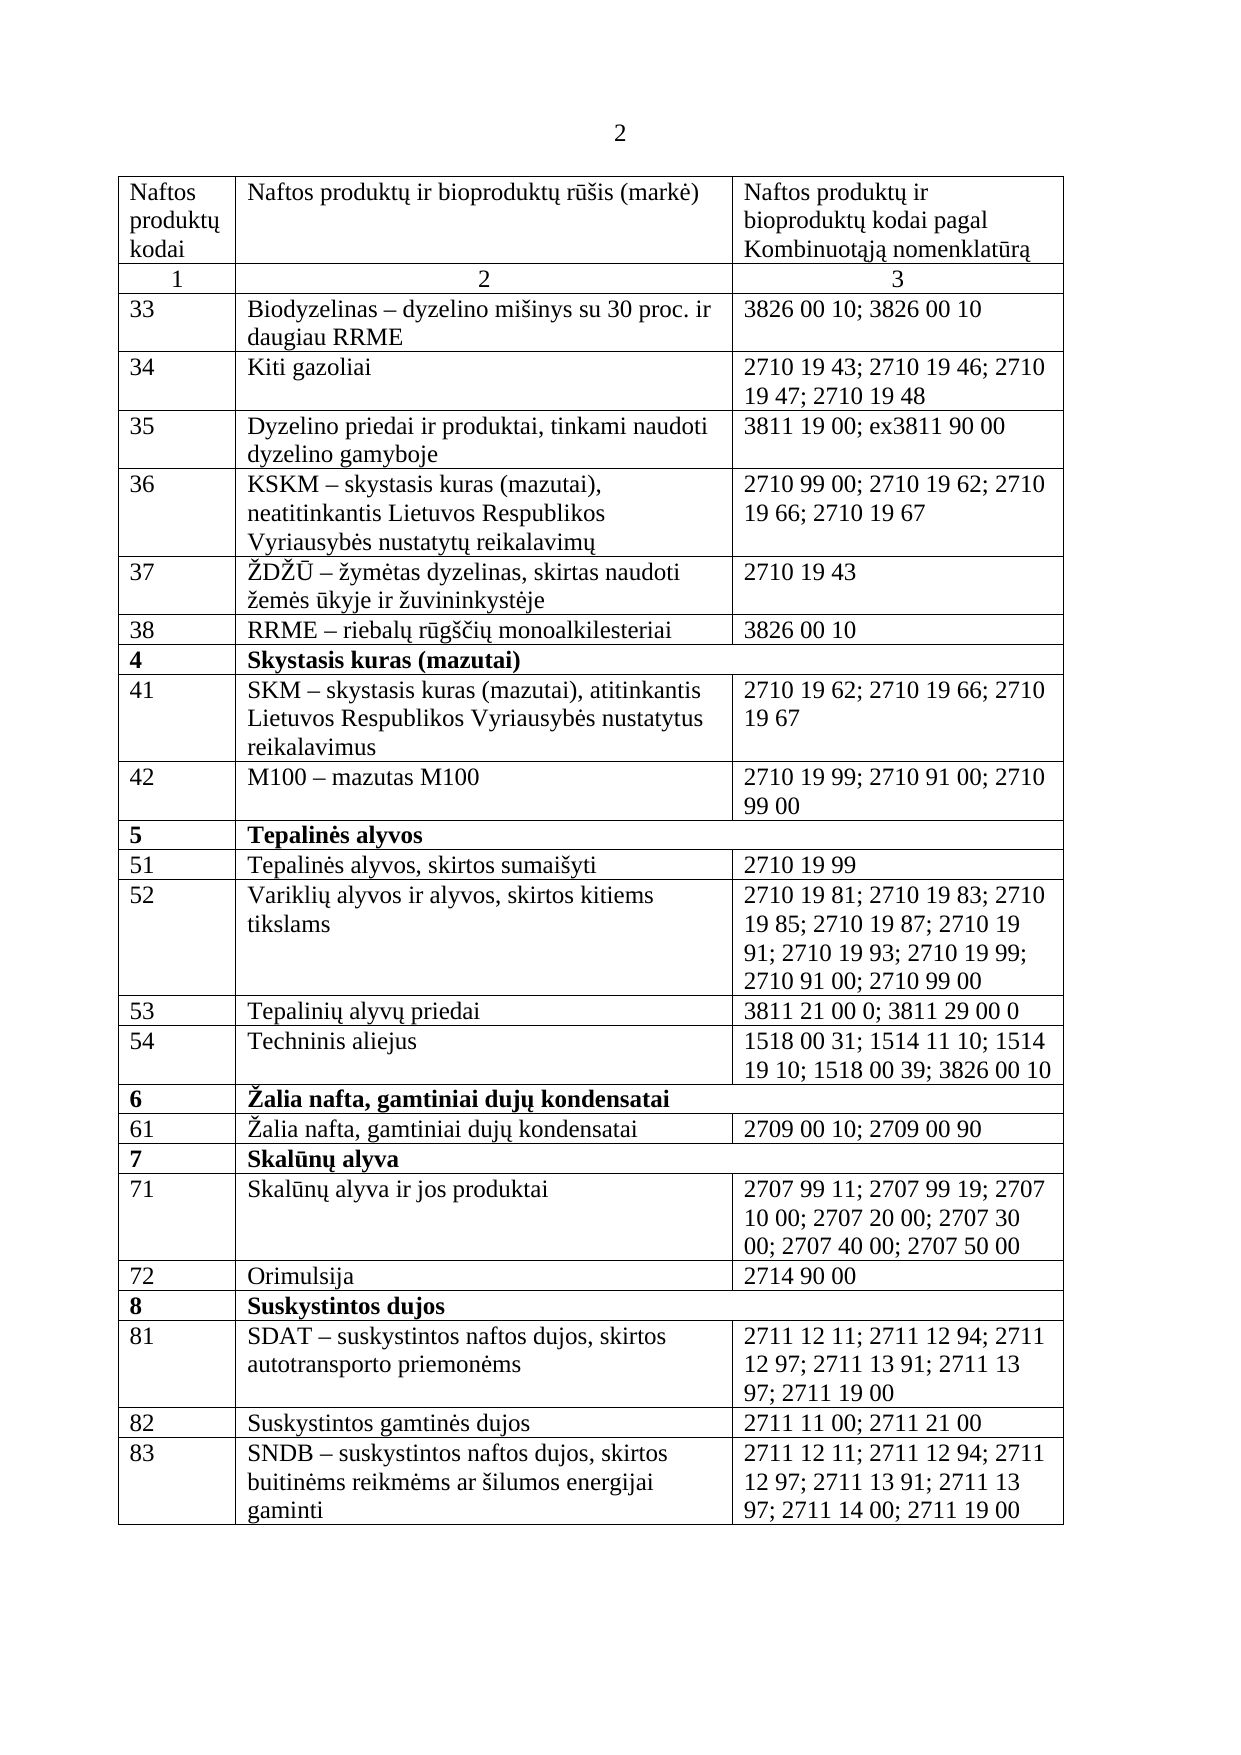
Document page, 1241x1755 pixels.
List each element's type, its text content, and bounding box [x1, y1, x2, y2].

table_cell 41 [119, 675, 235, 761]
table_cell 2710 19 43 [733, 557, 1063, 614]
table_cell Suskystintos gamtinės dujos [236, 1408, 732, 1437]
table_cell 38 [119, 615, 235, 644]
table_cell 2710 19 81; 2710 19 83; 2710 19 85; 2710 19 87; 2710 19 91; 2710 19 93; 2710 19 99; 2710 91 00; 2710 99 00 [733, 880, 1063, 995]
table_cell Tepalinės alyvos [236, 821, 1063, 849]
table_cell 2709 00 10; 2709 00 90 [733, 1114, 1063, 1143]
table_cell Skystasis kuras (mazutai) [236, 645, 1063, 674]
table_cell 3826 00 10; 3826 00 10 [733, 294, 1063, 351]
table_cell Biodyzelinas – dyzelino mišinys su 30 proc. ir daugiau RRME [236, 294, 732, 351]
table_cell 8 [119, 1291, 235, 1320]
table_cell 2710 19 43; 2710 19 46; 2710 19 47; 2710 19 48 [733, 352, 1063, 410]
table_cell 37 [119, 557, 235, 614]
table_cell 3 [733, 264, 1063, 293]
table_cell Žalia nafta, gamtiniai dujų kondensatai [236, 1085, 1063, 1113]
table_cell SDAT – suskystintos naftos dujos, skirtos autotransporto priemonėms [236, 1321, 732, 1407]
table_cell 1 [119, 264, 235, 293]
table_cell 51 [119, 850, 235, 879]
table_cell 2710 19 99 [733, 850, 1063, 879]
table_cell Orimulsija [236, 1261, 732, 1290]
table_cell Tepalinės alyvos, skirtos sumaišyti [236, 850, 732, 879]
table_cell 2710 19 62; 2710 19 66; 2710 19 67 [733, 675, 1063, 761]
table_cell 2711 12 11; 2711 12 94; 2711 12 97; 2711 13 91; 2711 13 97; 2711 14 00; 2711 19 00 [733, 1438, 1063, 1524]
table_cell ŽDŽŪ – žymėtas dyzelinas, skirtas naudoti žemės ūkyje ir žuvininkystėje [236, 557, 732, 614]
table_header Naftos produktų ir bioproduktų kodai pagal Kombinuotąją nomenklatūrą [733, 177, 1063, 263]
table_header Naftos produktų ir bioproduktų rūšis (markė) [236, 177, 732, 263]
table_cell 42 [119, 762, 235, 819]
table_cell Skalūnų alyva ir jos produktai [236, 1174, 732, 1260]
table_cell 2711 11 00; 2711 21 00 [733, 1408, 1063, 1437]
table_cell 2710 99 00; 2710 19 62; 2710 19 66; 2710 19 67 [733, 469, 1063, 556]
table_cell 2 [236, 264, 732, 293]
table_cell 72 [119, 1261, 235, 1290]
table_cell 83 [119, 1438, 235, 1524]
table_cell 2710 19 99; 2710 91 00; 2710 99 00 [733, 762, 1063, 819]
table_cell 3811 19 00; ex3811 90 00 [733, 411, 1063, 468]
table_cell 54 [119, 1026, 235, 1083]
table_cell SKM – skystasis kuras (mazutai), atitinkantis Lietuvos Respublikos Vyriausybės nustatytus reikalavimus [236, 675, 732, 761]
table_cell Suskystintos dujos [236, 1291, 1063, 1320]
table_cell 36 [119, 469, 235, 556]
table_cell 61 [119, 1114, 235, 1143]
table_cell Skalūnų alyva [236, 1144, 1063, 1173]
table_cell 52 [119, 880, 235, 995]
table_cell 1518 00 31; 1514 11 10; 1514 19 10; 1518 00 39; 3826 00 10 [733, 1026, 1063, 1083]
table_cell 7 [119, 1144, 235, 1173]
table_cell 4 [119, 645, 235, 674]
table_cell 34 [119, 352, 235, 410]
table_cell Techninis aliejus [236, 1026, 732, 1083]
table_cell Žalia nafta, gamtiniai dujų kondensatai [236, 1114, 732, 1143]
table_cell 2711 12 11; 2711 12 94; 2711 12 97; 2711 13 91; 2711 13 97; 2711 19 00 [733, 1321, 1063, 1407]
table_cell 35 [119, 411, 235, 468]
table_header Naftos produktų kodai [119, 177, 235, 263]
table_cell 5 [119, 821, 235, 849]
table_cell Dyzelino priedai ir produktai, tinkami naudoti dyzelino gamyboje [236, 411, 732, 468]
table_cell 71 [119, 1174, 235, 1260]
table_cell 33 [119, 294, 235, 351]
table_cell SNDB – suskystintos naftos dujos, skirtos buitinėms reikmėms ar šilumos energijai gaminti [236, 1438, 732, 1524]
table_cell 81 [119, 1321, 235, 1407]
table_cell 2714 90 00 [733, 1261, 1063, 1290]
table_cell 53 [119, 996, 235, 1025]
table_cell 82 [119, 1408, 235, 1437]
table_cell 3811 21 00 0; 3811 29 00 0 [733, 996, 1063, 1025]
table_cell Tepalinių alyvų priedai [236, 996, 732, 1025]
table_cell KSKM – skystasis kuras (mazutai), neatitinkantis Lietuvos Respublikos Vyriausybės nustatytų reikalavimų [236, 469, 732, 556]
table_cell Kiti gazoliai [236, 352, 732, 410]
table_cell M100 – mazutas M100 [236, 762, 732, 819]
table_cell RRME – riebalų rūgščių monoalkilesteriai [236, 615, 732, 644]
table_cell Variklių alyvos ir alyvos, skirtos kitiems tikslams [236, 880, 732, 995]
table_cell 2707 99 11; 2707 99 19; 2707 10 00; 2707 20 00; 2707 30 00; 2707 40 00; 2707 50 00 [733, 1174, 1063, 1260]
table_cell 6 [119, 1085, 235, 1113]
table_cell 3826 00 10 [733, 615, 1063, 644]
